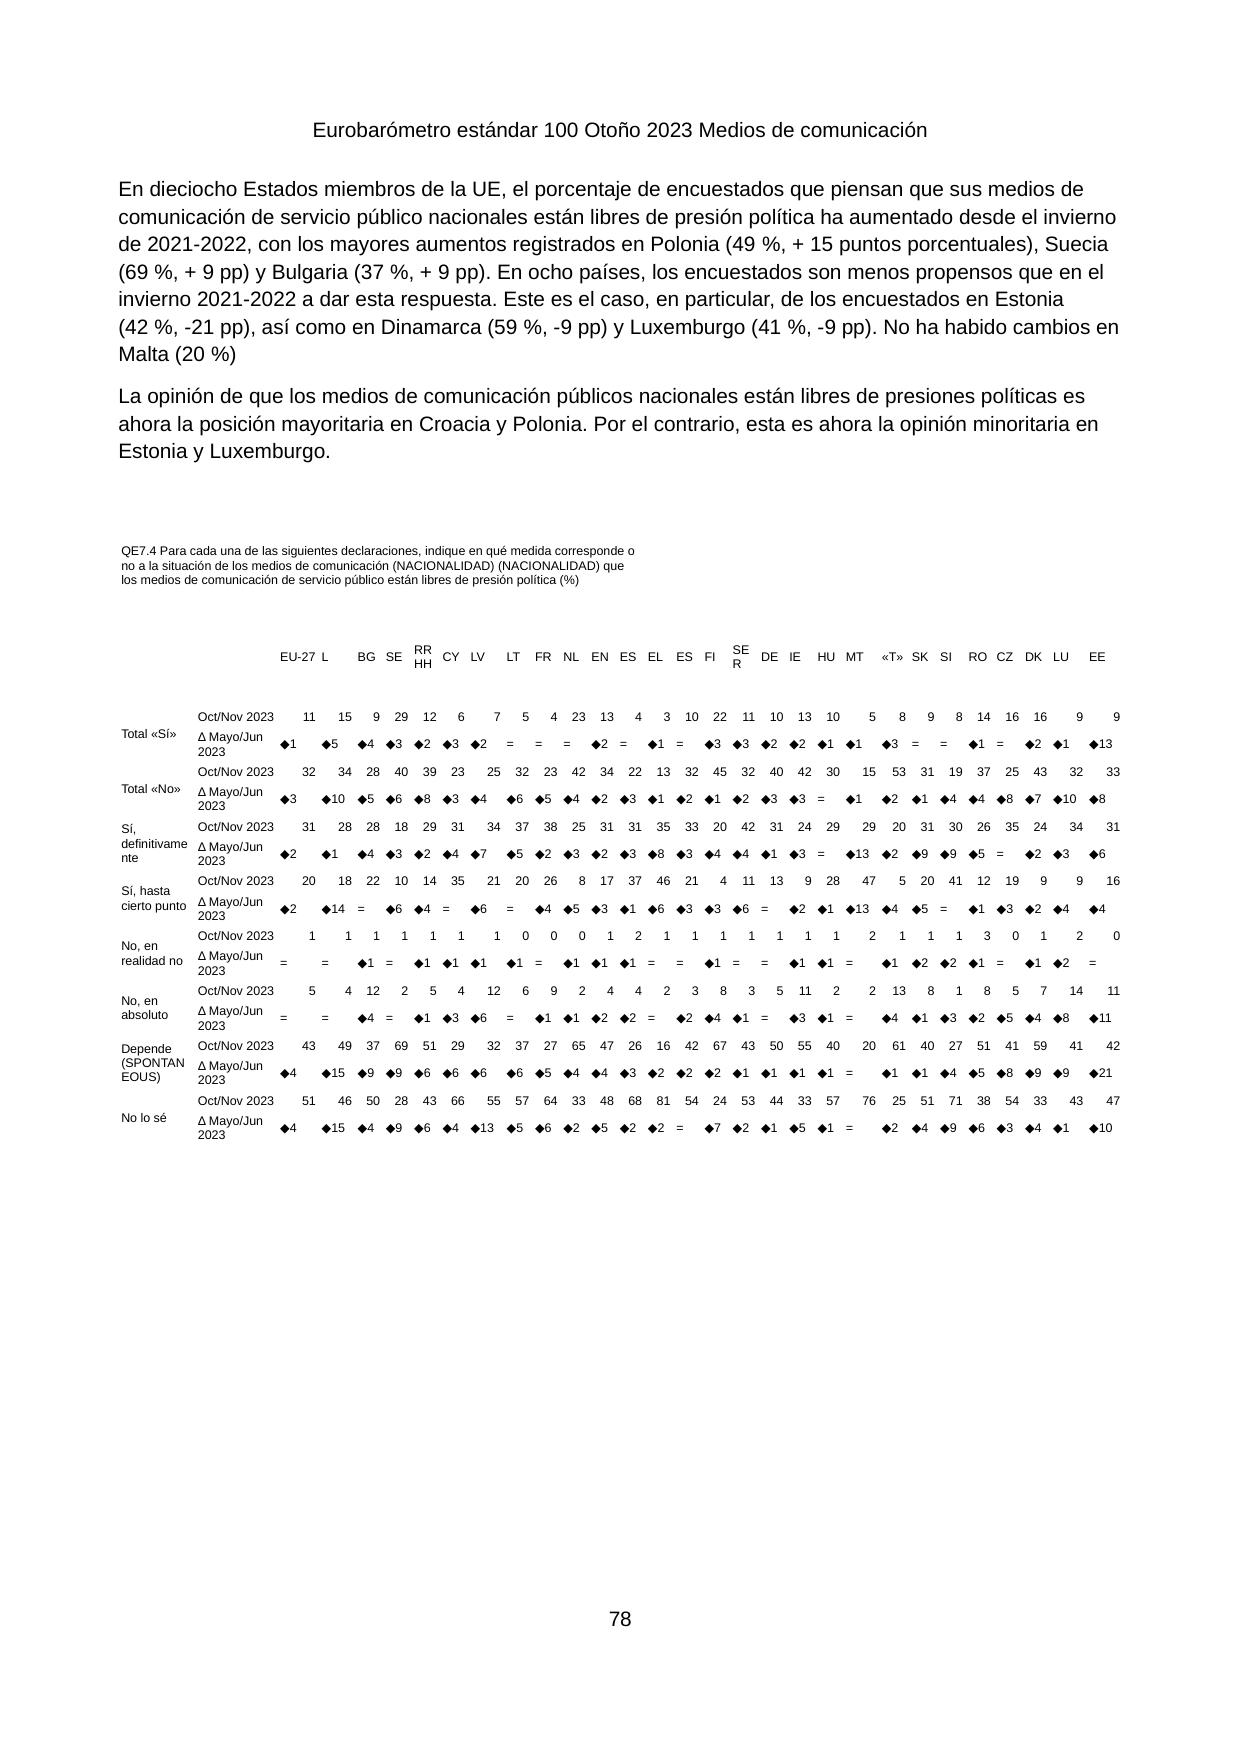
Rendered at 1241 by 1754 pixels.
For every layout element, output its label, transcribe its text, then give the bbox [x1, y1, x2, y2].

table_header [937, 523, 965, 607]
table_cell 29 [439, 1035, 467, 1056]
table_cell ◆1 [468, 946, 503, 981]
table_cell ◆2 [645, 1110, 673, 1145]
table_cell 14 [411, 871, 439, 891]
table_cell ◆3 [937, 1001, 965, 1035]
table_cell [937, 674, 965, 707]
table_cell MT [843, 640, 879, 674]
table_cell ◆1 [879, 946, 909, 981]
table_cell EE [1086, 640, 1123, 674]
table_cell ◆1 [701, 946, 729, 981]
table_cell ◆13 [843, 891, 879, 926]
table_cell 50 [355, 1090, 383, 1110]
table_cell ◆1 [355, 946, 383, 981]
table_cell ◆2 [786, 727, 814, 761]
table_cell ◆2 [588, 782, 617, 816]
table_header [843, 523, 879, 607]
table_cell 24 [786, 816, 814, 836]
table_header [909, 523, 937, 607]
table_cell ◆3 [439, 727, 467, 761]
table_cell 11 [786, 981, 814, 1001]
table_cell 25 [879, 1090, 909, 1110]
table_cell ◆2 [730, 1110, 758, 1145]
table_cell 32 [277, 761, 318, 782]
table_cell Oct/Nov 2023 [195, 761, 277, 782]
table_cell Δ Mayo/Jun 2023 [195, 1110, 277, 1145]
table_cell 5 [277, 981, 318, 1001]
table_cell 4 [319, 981, 354, 1001]
table_cell 43 [277, 1035, 318, 1056]
table_cell 6 [504, 981, 532, 1001]
table_cell ◆6 [1086, 836, 1123, 871]
table_cell = [994, 946, 1022, 981]
table_cell = [645, 946, 673, 981]
table_cell [468, 674, 503, 707]
table_cell [411, 607, 439, 640]
table_cell = [673, 1110, 701, 1145]
table_cell [965, 674, 993, 707]
table_cell 13 [879, 981, 909, 1001]
table_cell [504, 607, 532, 640]
table_cell ◆5 [504, 1110, 532, 1145]
table_cell ◆4 [468, 782, 503, 816]
table_cell 43 [1022, 761, 1050, 782]
table_cell 46 [319, 1090, 354, 1110]
table_cell ◆3 [617, 782, 645, 816]
table_cell ◆1 [786, 1056, 814, 1090]
table_cell 1 [730, 926, 758, 946]
table_cell 8 [560, 871, 588, 891]
table_cell 42 [730, 816, 758, 836]
table_cell = [843, 946, 879, 981]
table_cell = [319, 1001, 354, 1035]
table_cell ◆4 [701, 1001, 729, 1035]
table_cell = [560, 727, 588, 761]
table_header [758, 523, 786, 607]
table_cell = [730, 946, 758, 981]
table_cell ◆4 [411, 891, 439, 926]
table_cell 27 [937, 1035, 965, 1056]
table_cell 1 [909, 926, 937, 946]
table_cell = [909, 727, 937, 761]
table_cell 2 [560, 981, 588, 1001]
table_cell 42 [673, 1035, 701, 1056]
table_cell = [814, 782, 843, 816]
table_cell 3 [730, 981, 758, 1001]
table_cell Oct/Nov 2023 [195, 1035, 277, 1056]
table_header [879, 523, 909, 607]
table_cell ◆2 [277, 891, 318, 926]
table_cell = [758, 946, 786, 981]
table_cell 5 [879, 871, 909, 891]
table_cell 65 [560, 1035, 588, 1056]
table_cell ◆1 [814, 727, 843, 761]
table_cell 1 [588, 926, 617, 946]
table_cell 55 [468, 1090, 503, 1110]
table_cell ◆1 [701, 782, 729, 816]
table_cell ◆3 [588, 891, 617, 926]
table_cell ES [617, 640, 645, 674]
table_cell ◆4 [355, 1001, 383, 1035]
table_cell ◆5 [965, 836, 993, 871]
table_cell 3 [673, 981, 701, 1001]
table_cell ◆1 [909, 782, 937, 816]
table_cell CY [439, 640, 467, 674]
table_cell = [814, 836, 843, 871]
table_cell ◆4 [439, 836, 467, 871]
table_cell 22 [701, 707, 729, 727]
table_cell 29 [843, 816, 879, 836]
table_cell 1 [439, 926, 467, 946]
table_cell 47 [588, 1035, 617, 1056]
table_cell 10 [814, 707, 843, 727]
table_cell 9 [1022, 871, 1050, 891]
table_cell ◆4 [277, 1110, 318, 1145]
table_cell 51 [965, 1035, 993, 1056]
table_cell RO [965, 640, 993, 674]
table_cell ◆1 [277, 727, 318, 761]
table_cell 1 [879, 926, 909, 946]
table_cell DK [1022, 640, 1050, 674]
table_cell ◆1 [814, 946, 843, 981]
table_cell ◆6 [965, 1110, 993, 1145]
table_cell [504, 674, 532, 707]
table_cell = [758, 1001, 786, 1035]
table_cell LU [1050, 640, 1086, 674]
table_cell 20 [504, 871, 532, 891]
table_cell 4 [617, 981, 645, 1001]
table_header [673, 523, 701, 607]
table_header [645, 523, 673, 607]
table_cell ◆2 [411, 727, 439, 761]
table_cell 31 [277, 816, 318, 836]
table_cell ◆1 [532, 1001, 560, 1035]
table_cell 42 [1086, 1035, 1123, 1056]
table_cell 1 [277, 926, 318, 946]
table_cell ◆8 [994, 1056, 1022, 1090]
table_cell Δ Mayo/Jun 2023 [195, 1001, 277, 1035]
table_cell 11 [1086, 981, 1123, 1001]
table_cell [937, 607, 965, 640]
table_header [1050, 523, 1086, 607]
table_cell ◆7 [701, 1110, 729, 1145]
table_cell ◆3 [786, 836, 814, 871]
table_cell 2 [814, 981, 843, 1001]
table_cell ◆4 [879, 1001, 909, 1035]
table_cell [118, 640, 195, 674]
table_cell Oct/Nov 2023 [195, 871, 277, 891]
table_cell [758, 607, 786, 640]
table_cell ◆3 [277, 782, 318, 816]
table_cell ◆4 [937, 782, 965, 816]
table_cell 30 [814, 761, 843, 782]
table_cell 32 [730, 761, 758, 782]
table_cell [701, 674, 729, 707]
table_cell 1 [701, 926, 729, 946]
table_cell 4 [588, 981, 617, 1001]
table_cell 28 [319, 816, 354, 836]
table_cell [814, 674, 843, 707]
table_cell 1 [468, 926, 503, 946]
table_cell 45 [701, 761, 729, 782]
table_cell 31 [909, 761, 937, 782]
table_cell 2 [383, 981, 411, 1001]
table_cell 8 [879, 707, 909, 727]
table_cell 3 [965, 926, 993, 946]
table_cell ◆5 [532, 782, 560, 816]
table_cell 10 [758, 707, 786, 727]
table_cell [617, 607, 645, 640]
table_cell 33 [673, 816, 701, 836]
table_cell ◆1 [588, 946, 617, 981]
table_cell ◆3 [673, 836, 701, 871]
table_cell 31 [758, 816, 786, 836]
table_cell 66 [439, 1090, 467, 1110]
table_cell = [617, 727, 645, 761]
table_cell [786, 674, 814, 707]
table_cell Δ Mayo/Jun 2023 [195, 1056, 277, 1090]
table_cell 50 [758, 1035, 786, 1056]
table_cell [118, 674, 195, 707]
table_cell = [937, 727, 965, 761]
text En dieciocho Estados miembros de la UE, el porcentaje de encuestados que piensan que sus medios de comunicación de servicio público nacionales están libres de presión política ha aumentado desde el invierno de 2021-2022, con los mayores aumentos registrados en Polonia (49 %, + 15 puntos porcentuales), Suecia (69 %, + 9 pp) y Bulgaria (37 %, + 9 pp). En ocho países, los encuestados son menos propensos que en el invierno 2021-2022 a dar esta respuesta. Este es el caso, en particular, de los encuestados en Estonia (42 %, -21 pp), así como en Dinamarca (59 %, -9 pp) y Luxemburgo (41 %, -9 pp). No ha habido cambios en Malta (20 %) [118, 177, 1122, 366]
table_cell = [439, 891, 467, 926]
table_cell = [355, 891, 383, 926]
table_cell Δ Mayo/Jun 2023 [195, 782, 277, 816]
table_cell [1050, 607, 1086, 640]
table_cell ◆2 [730, 782, 758, 816]
table_header [814, 523, 843, 607]
table_cell ◆3 [439, 1001, 467, 1035]
table_cell IE [786, 640, 814, 674]
table_cell ◆4 [1086, 891, 1123, 926]
table_cell 8 [965, 981, 993, 1001]
table_cell 29 [383, 707, 411, 727]
table_cell 37 [504, 1035, 532, 1056]
table_cell [468, 607, 503, 640]
table_cell 31 [439, 816, 467, 836]
table_cell [879, 674, 909, 707]
table_cell 11 [730, 707, 758, 727]
table_cell ◆1 [617, 946, 645, 981]
table_cell 17 [588, 871, 617, 891]
table_cell = [994, 727, 1022, 761]
table_header [786, 523, 814, 607]
table_cell ◆9 [383, 1110, 411, 1145]
table_cell = [1086, 946, 1123, 981]
table_cell 24 [701, 1090, 729, 1110]
table_cell = [504, 891, 532, 926]
table_cell NL [560, 640, 588, 674]
table_cell ◆3 [786, 782, 814, 816]
table_cell SI [937, 640, 965, 674]
table_cell = [277, 1001, 318, 1035]
table_cell 0 [994, 926, 1022, 946]
table_cell ◆4 [701, 836, 729, 871]
table_cell 0 [560, 926, 588, 946]
table_cell 9 [1086, 707, 1123, 727]
table_cell [319, 674, 354, 707]
table_cell ◆9 [383, 1056, 411, 1090]
table_cell ◆6 [645, 891, 673, 926]
table_cell ◆2 [617, 1001, 645, 1035]
table_cell ◆1 [814, 1110, 843, 1145]
table_cell 21 [673, 871, 701, 891]
table_cell ◆1 [439, 946, 467, 981]
table_cell 55 [786, 1035, 814, 1056]
table_cell ◆6 [504, 1056, 532, 1090]
table_cell EU-27 [277, 640, 318, 674]
table_cell ◆6 [411, 1110, 439, 1145]
table_cell ◆8 [1086, 782, 1123, 816]
table_cell 68 [617, 1090, 645, 1110]
table_cell 37 [504, 816, 532, 836]
table_cell Sí, definitivamente [118, 816, 195, 871]
table_cell 64 [532, 1090, 560, 1110]
table_cell 2 [1050, 926, 1086, 946]
table_cell CZ [994, 640, 1022, 674]
table_cell ◆3 [994, 891, 1022, 926]
table_cell 18 [319, 871, 354, 891]
table_cell ◆2 [701, 1056, 729, 1090]
table_cell ◆7 [1022, 782, 1050, 816]
table_cell ◆3 [383, 727, 411, 761]
table_cell BG [355, 640, 383, 674]
table_cell 29 [411, 816, 439, 836]
table_cell ◆6 [411, 1056, 439, 1090]
table_cell [617, 674, 645, 707]
table_cell [730, 607, 758, 640]
table_cell 5 [411, 981, 439, 1001]
table_cell ◆1 [411, 1001, 439, 1035]
table_cell 19 [994, 871, 1022, 891]
table_cell 1 [937, 981, 965, 1001]
table_cell 24 [1022, 816, 1050, 836]
table_cell ◆4 [439, 1110, 467, 1145]
table_cell 10 [673, 707, 701, 727]
table_cell 1 [355, 926, 383, 946]
table_cell 8 [937, 707, 965, 727]
table_cell ◆1 [411, 946, 439, 981]
table_cell [355, 607, 383, 640]
table_cell ◆13 [1086, 727, 1123, 761]
table_cell ◆5 [355, 782, 383, 816]
table_cell ◆6 [504, 782, 532, 816]
table_cell SE [383, 640, 411, 674]
table_cell [786, 607, 814, 640]
table_cell 6 [439, 707, 467, 727]
table_cell ◆1 [786, 946, 814, 981]
table_header [965, 523, 993, 607]
table_cell ◆6 [468, 1001, 503, 1035]
table_cell 71 [937, 1090, 965, 1110]
table_cell ◆1 [560, 1001, 588, 1035]
table_cell 76 [843, 1090, 879, 1110]
table_cell = [383, 946, 411, 981]
table_cell 25 [560, 816, 588, 836]
table_cell ◆10 [319, 782, 354, 816]
table_cell ◆5 [560, 891, 588, 926]
table_cell [277, 674, 318, 707]
table_cell 14 [965, 707, 993, 727]
table_cell 2 [843, 926, 879, 946]
table_cell ◆1 [645, 727, 673, 761]
table_cell ◆5 [532, 1056, 560, 1090]
table_cell 26 [617, 1035, 645, 1056]
table_cell L [319, 640, 354, 674]
table_cell = [758, 891, 786, 926]
table_cell 5 [843, 707, 879, 727]
table_cell ◆2 [1050, 946, 1086, 981]
table_cell 32 [673, 761, 701, 782]
table_cell LV [468, 640, 503, 674]
table_cell 1 [319, 926, 354, 946]
table_cell ◆2 [879, 782, 909, 816]
table_cell ◆2 [937, 946, 965, 981]
table_cell ◆3 [439, 782, 467, 816]
table_cell 20 [909, 871, 937, 891]
table_cell 53 [879, 761, 909, 782]
table_cell = [937, 891, 965, 926]
table_cell FI [701, 640, 729, 674]
table_cell 28 [383, 1090, 411, 1110]
table_cell ◆1 [843, 727, 879, 761]
table_cell [843, 607, 879, 640]
table_cell [994, 674, 1022, 707]
table_cell [645, 607, 673, 640]
table_cell Sí, hasta cierto punto [118, 871, 195, 926]
table_cell ◆5 [319, 727, 354, 761]
table_header [730, 523, 758, 607]
table_cell [532, 674, 560, 707]
table_cell [560, 674, 588, 707]
table_cell 47 [1086, 1090, 1123, 1110]
table_cell ◆2 [879, 836, 909, 871]
table_cell 41 [994, 1035, 1022, 1056]
table_cell 16 [645, 1035, 673, 1056]
table_cell No, en realidad no [118, 926, 195, 981]
table_cell 4 [532, 707, 560, 727]
table_cell ◆2 [588, 1001, 617, 1035]
table_cell ◆13 [843, 836, 879, 871]
table_cell [411, 674, 439, 707]
table_cell EL [645, 640, 673, 674]
table_cell RRHH [411, 640, 439, 674]
table_cell 30 [937, 816, 965, 836]
table_header [701, 523, 729, 607]
table_cell 4 [439, 981, 467, 1001]
table_cell 0 [532, 926, 560, 946]
table_cell ◆4 [560, 782, 588, 816]
table_cell 31 [909, 816, 937, 836]
table_cell ◆1 [909, 1056, 937, 1090]
table_cell 31 [617, 816, 645, 836]
table_cell ◆5 [994, 1001, 1022, 1035]
table_cell 20 [879, 816, 909, 836]
table_cell ◆3 [673, 891, 701, 926]
table_cell 9 [355, 707, 383, 727]
table_cell ◆1 [909, 1001, 937, 1035]
table_cell ◆6 [383, 782, 411, 816]
table_cell ◆1 [814, 891, 843, 926]
table_cell 61 [879, 1035, 909, 1056]
table_cell 81 [645, 1090, 673, 1110]
table_cell [909, 607, 937, 640]
table_cell ◆14 [319, 891, 354, 926]
table_cell 31 [1086, 816, 1123, 836]
table_cell ◆2 [965, 1001, 993, 1035]
table_cell EN [588, 640, 617, 674]
table_cell 43 [1050, 1090, 1086, 1110]
table_cell [758, 674, 786, 707]
table_cell = [504, 1001, 532, 1035]
table_cell ◆1 [965, 946, 993, 981]
table_cell 12 [965, 871, 993, 891]
table_cell 2 [645, 981, 673, 1001]
table_cell = [673, 727, 701, 761]
table_cell ◆3 [1050, 836, 1086, 871]
table_cell [1050, 674, 1086, 707]
table_cell ◆4 [355, 836, 383, 871]
table_cell 35 [439, 871, 467, 891]
table_cell 32 [468, 1035, 503, 1056]
table_cell 67 [701, 1035, 729, 1056]
table_cell ◆1 [814, 1001, 843, 1035]
table_cell ◆8 [645, 836, 673, 871]
table_cell ◆1 [1050, 1110, 1086, 1145]
table_cell 19 [937, 761, 965, 782]
table_cell 28 [355, 816, 383, 836]
table_header [994, 523, 1022, 607]
table_cell 37 [965, 761, 993, 782]
table_cell [383, 607, 411, 640]
table_cell 33 [786, 1090, 814, 1110]
table_cell ◆1 [1050, 727, 1086, 761]
table_cell 14 [1050, 981, 1086, 1001]
table_cell = [383, 1001, 411, 1035]
table_cell [645, 674, 673, 707]
table_cell «T» [879, 640, 909, 674]
table_cell 42 [560, 761, 588, 782]
table_cell 49 [319, 1035, 354, 1056]
table_cell HU [814, 640, 843, 674]
table_cell [195, 640, 277, 674]
table_cell [118, 607, 195, 640]
table_cell ◆3 [617, 836, 645, 871]
table_cell ◆2 [411, 836, 439, 871]
table_cell LT [504, 640, 532, 674]
table_cell 8 [909, 981, 937, 1001]
table_cell [730, 674, 758, 707]
table_cell ◆1 [814, 1056, 843, 1090]
table_cell 1 [673, 926, 701, 946]
table_cell 1 [383, 926, 411, 946]
table_cell 10 [383, 871, 411, 891]
table_cell [814, 607, 843, 640]
table_cell 44 [758, 1090, 786, 1110]
table_cell ◆3 [701, 891, 729, 926]
table_cell 23 [560, 707, 588, 727]
table_cell ◆4 [909, 1110, 937, 1145]
table_cell 43 [730, 1035, 758, 1056]
table_cell [439, 607, 467, 640]
table_cell ◆3 [758, 782, 786, 816]
table_cell 47 [843, 871, 879, 891]
table_cell ◆1 [617, 891, 645, 926]
table_cell 27 [532, 1035, 560, 1056]
table_cell No, en absoluto [118, 981, 195, 1035]
table_cell = [277, 946, 318, 981]
table_cell [319, 607, 354, 640]
table_cell Total «Sí» [118, 707, 195, 761]
table_cell ◆5 [786, 1110, 814, 1145]
table_cell [673, 607, 701, 640]
table_cell ◆5 [504, 836, 532, 871]
table_cell ◆13 [468, 1110, 503, 1145]
table_cell ◆4 [1022, 1001, 1050, 1035]
table_cell ◆2 [673, 1001, 701, 1035]
table_cell 9 [532, 981, 560, 1001]
table_cell ◆2 [1022, 891, 1050, 926]
table_cell ◆4 [1050, 891, 1086, 926]
table_cell = [843, 1110, 879, 1145]
table_cell ◆5 [909, 891, 937, 926]
table_cell 2 [617, 926, 645, 946]
table_header [1086, 523, 1123, 607]
table_cell ◆4 [965, 782, 993, 816]
table_cell ◆2 [909, 946, 937, 981]
table_cell 15 [319, 707, 354, 727]
table_cell 13 [758, 871, 786, 891]
table_cell ◆6 [468, 1056, 503, 1090]
table_cell ◆1 [319, 836, 354, 871]
table_cell [1022, 607, 1050, 640]
table_cell ◆10 [1050, 782, 1086, 816]
table_cell [1086, 674, 1123, 707]
table_cell ◆3 [730, 727, 758, 761]
table_cell 5 [758, 981, 786, 1001]
table_cell 1 [758, 926, 786, 946]
table_cell 51 [411, 1035, 439, 1056]
table_cell Δ Mayo/Jun 2023 [195, 727, 277, 761]
table_cell 23 [532, 761, 560, 782]
table_cell 9 [786, 871, 814, 891]
table_cell ◆3 [617, 1056, 645, 1090]
table_cell ◆6 [468, 891, 503, 926]
table_cell 26 [532, 871, 560, 891]
table_cell ◆1 [843, 782, 879, 816]
table_cell ◆9 [1050, 1056, 1086, 1090]
table_cell 21 [468, 871, 503, 891]
table_cell 5 [994, 981, 1022, 1001]
table_cell 1 [937, 926, 965, 946]
table_cell ◆2 [1022, 836, 1050, 871]
table_cell 4 [701, 871, 729, 891]
table_cell ◆4 [355, 727, 383, 761]
table_cell ◆4 [355, 1110, 383, 1145]
table_cell 57 [814, 1090, 843, 1110]
table_cell = [645, 1001, 673, 1035]
table_cell ◆6 [730, 891, 758, 926]
table_cell [560, 607, 588, 640]
table_cell 33 [1022, 1090, 1050, 1110]
table_cell ◆15 [319, 1110, 354, 1145]
table_cell 37 [355, 1035, 383, 1056]
table_cell ◆6 [532, 1110, 560, 1145]
table_cell ◆2 [277, 836, 318, 871]
table_cell [588, 607, 617, 640]
table_cell 41 [937, 871, 965, 891]
table_cell 54 [994, 1090, 1022, 1110]
table_cell Δ Mayo/Jun 2023 [195, 891, 277, 926]
table_cell 13 [786, 707, 814, 727]
table_cell 11 [730, 871, 758, 891]
table_cell [1086, 607, 1123, 640]
table_cell [355, 674, 383, 707]
table_cell [277, 607, 318, 640]
table_cell Oct/Nov 2023 [195, 707, 277, 727]
table_cell ◆3 [994, 1110, 1022, 1145]
table_cell = [532, 946, 560, 981]
table_cell 25 [468, 761, 503, 782]
table_cell 51 [277, 1090, 318, 1110]
table_cell ◆2 [588, 727, 617, 761]
table_cell 34 [588, 761, 617, 782]
table_cell [994, 607, 1022, 640]
table_cell 31 [588, 816, 617, 836]
table_cell ◆11 [1086, 1001, 1123, 1035]
table_cell ◆8 [411, 782, 439, 816]
table_cell 51 [909, 1090, 937, 1110]
table_cell ◆2 [879, 1110, 909, 1145]
table_cell = [319, 946, 354, 981]
table_cell 1 [411, 926, 439, 946]
table_cell ◆1 [879, 1056, 909, 1090]
table_header QE7.4 Para cada una de las siguientes declaraciones, indique en qué medida corresponde o no a la situación de los medios de comunicación (NACIONALIDAD) (NACIONALIDAD) que los medios de comunicación de servicio público están libres de presión política (%) [118, 523, 645, 607]
table_cell Oct/Nov 2023 [195, 926, 277, 946]
table_cell ◆5 [588, 1110, 617, 1145]
table_cell ◆2 [468, 727, 503, 761]
table_cell Total «No» [118, 761, 195, 816]
table_cell 33 [560, 1090, 588, 1110]
table_cell 18 [383, 816, 411, 836]
table_cell ◆6 [439, 1056, 467, 1090]
table_cell 33 [1086, 761, 1123, 782]
table_cell ◆1 [730, 1056, 758, 1090]
table_cell 43 [411, 1090, 439, 1110]
table_cell ◆4 [560, 1056, 588, 1090]
table_cell ◆2 [645, 1056, 673, 1090]
table_cell ◆2 [673, 1056, 701, 1090]
table_cell 11 [277, 707, 318, 727]
table_cell SER [730, 640, 758, 674]
table_cell 16 [1086, 871, 1123, 891]
table_cell 15 [843, 761, 879, 782]
table_cell = [994, 836, 1022, 871]
table_cell ◆10 [1086, 1110, 1123, 1145]
table_cell ◆9 [909, 836, 937, 871]
table_cell 22 [355, 871, 383, 891]
table_cell ◆2 [617, 1110, 645, 1145]
table_cell ◆1 [645, 782, 673, 816]
table_cell = [843, 1056, 879, 1090]
table_cell = [673, 946, 701, 981]
table_header [1022, 523, 1050, 607]
table_cell 12 [411, 707, 439, 727]
table_cell [439, 674, 467, 707]
table_cell [843, 674, 879, 707]
table_cell 39 [411, 761, 439, 782]
table_cell 42 [786, 761, 814, 782]
table_cell ◆9 [355, 1056, 383, 1090]
table_cell [1022, 674, 1050, 707]
table_cell ◆6 [383, 891, 411, 926]
table_cell 13 [588, 707, 617, 727]
table_cell ◆1 [560, 946, 588, 981]
table_cell ◆1 [965, 891, 993, 926]
table_cell Oct/Nov 2023 [195, 981, 277, 1001]
table_cell ◆15 [319, 1056, 354, 1090]
table_cell ◆1 [730, 1001, 758, 1035]
table_cell FR [532, 640, 560, 674]
table_cell 46 [645, 871, 673, 891]
table_cell 28 [355, 761, 383, 782]
table_cell [195, 607, 277, 640]
table_cell ◆4 [532, 891, 560, 926]
table_cell 2 [843, 981, 879, 1001]
table_cell 57 [504, 1090, 532, 1110]
table_cell 53 [730, 1090, 758, 1110]
table_cell [673, 674, 701, 707]
table_cell Δ Mayo/Jun 2023 [195, 836, 277, 871]
table_cell 9 [909, 707, 937, 727]
table_cell [965, 607, 993, 640]
table_cell 1 [645, 926, 673, 946]
table_cell [195, 674, 277, 707]
table_cell ◆2 [560, 1110, 588, 1145]
table_cell ◆9 [1022, 1056, 1050, 1090]
table_cell 40 [909, 1035, 937, 1056]
table_cell ◆1 [504, 946, 532, 981]
table_cell ◆3 [560, 836, 588, 871]
table_cell Depende (SPONTANEOUS) [118, 1035, 195, 1090]
table_cell ◆4 [588, 1056, 617, 1090]
table_cell 16 [994, 707, 1022, 727]
table_cell 25 [994, 761, 1022, 782]
table_cell ES [673, 640, 701, 674]
table_cell 40 [814, 1035, 843, 1056]
table_cell 12 [468, 981, 503, 1001]
table_cell ◆9 [937, 836, 965, 871]
table_cell ◆2 [786, 891, 814, 926]
table_cell ◆2 [588, 836, 617, 871]
table_cell 8 [701, 981, 729, 1001]
table_cell ◆3 [879, 727, 909, 761]
table_cell ◆7 [468, 836, 503, 871]
table_cell 9 [1050, 707, 1086, 727]
table_cell 13 [645, 761, 673, 782]
table_cell 20 [843, 1035, 879, 1056]
table_cell ◆8 [1050, 1001, 1086, 1035]
table_cell Oct/Nov 2023 [195, 1090, 277, 1110]
table_cell ◆9 [937, 1110, 965, 1145]
table_cell ◆4 [879, 891, 909, 926]
table_cell ◆3 [701, 727, 729, 761]
table_cell [588, 674, 617, 707]
table_cell 54 [673, 1090, 701, 1110]
table_cell 38 [965, 1090, 993, 1110]
table_cell 34 [468, 816, 503, 836]
table_cell ◆4 [937, 1056, 965, 1090]
table_cell 23 [439, 761, 467, 782]
table_cell 26 [965, 816, 993, 836]
table_cell = [504, 727, 532, 761]
table_cell 48 [588, 1090, 617, 1110]
table_cell ◆3 [786, 1001, 814, 1035]
table_cell ◆2 [1022, 727, 1050, 761]
table_cell ◆21 [1086, 1056, 1123, 1090]
table_cell ◆3 [383, 836, 411, 871]
table_cell 1 [814, 926, 843, 946]
table_cell = [843, 1001, 879, 1035]
table_cell 0 [504, 926, 532, 946]
text La opinión de que los medios de comunicación públicos nacionales están libres de presiones políticas es ahora la posición mayoritaria en Croacia y Polonia. Por el contrario, esta es ahora la opinión minoritaria en Estonia y Luxemburgo. [118, 384, 1122, 463]
table_cell ◆1 [965, 727, 993, 761]
table_cell 69 [383, 1035, 411, 1056]
table_cell 37 [617, 871, 645, 891]
table_cell ◆1 [758, 1056, 786, 1090]
table_cell 7 [1022, 981, 1050, 1001]
table_cell [701, 607, 729, 640]
table_cell [879, 607, 909, 640]
table_cell 32 [1050, 761, 1086, 782]
table_cell 5 [504, 707, 532, 727]
table_cell [383, 674, 411, 707]
table_cell DE [758, 640, 786, 674]
table_cell 9 [1050, 871, 1086, 891]
table_cell 32 [504, 761, 532, 782]
table_cell Δ Mayo/Jun 2023 [195, 946, 277, 981]
table_cell 16 [1022, 707, 1050, 727]
table_cell SK [909, 640, 937, 674]
table_cell 22 [617, 761, 645, 782]
table_cell ◆2 [532, 836, 560, 871]
table_cell [909, 674, 937, 707]
table_cell ◆4 [277, 1056, 318, 1090]
table_cell ◆2 [673, 782, 701, 816]
table_cell ◆1 [758, 1110, 786, 1145]
table_cell 35 [994, 816, 1022, 836]
table_cell No lo sé [118, 1090, 195, 1145]
table_cell 1 [1022, 926, 1050, 946]
table_cell 20 [701, 816, 729, 836]
table_cell 12 [355, 981, 383, 1001]
table_cell = [532, 727, 560, 761]
table_cell 40 [758, 761, 786, 782]
table_cell ◆4 [730, 836, 758, 871]
table_cell ◆5 [965, 1056, 993, 1090]
table_cell 41 [1050, 1035, 1086, 1056]
table_cell ◆2 [758, 727, 786, 761]
table_cell ◆1 [758, 836, 786, 871]
table_cell ◆4 [1022, 1110, 1050, 1145]
table_cell 3 [645, 707, 673, 727]
table_cell 38 [532, 816, 560, 836]
table_cell 0 [1086, 926, 1123, 946]
table_cell ◆8 [994, 782, 1022, 816]
table_cell 4 [617, 707, 645, 727]
table_cell 7 [468, 707, 503, 727]
table_cell 34 [1050, 816, 1086, 836]
table_cell ◆1 [1022, 946, 1050, 981]
table_cell Oct/Nov 2023 [195, 816, 277, 836]
table_cell 28 [814, 871, 843, 891]
table_cell 1 [786, 926, 814, 946]
table_cell 20 [277, 871, 318, 891]
table_cell 40 [383, 761, 411, 782]
table_cell 59 [1022, 1035, 1050, 1056]
table_cell [532, 607, 560, 640]
table_cell 29 [814, 816, 843, 836]
table_cell 34 [319, 761, 354, 782]
table_cell 35 [645, 816, 673, 836]
